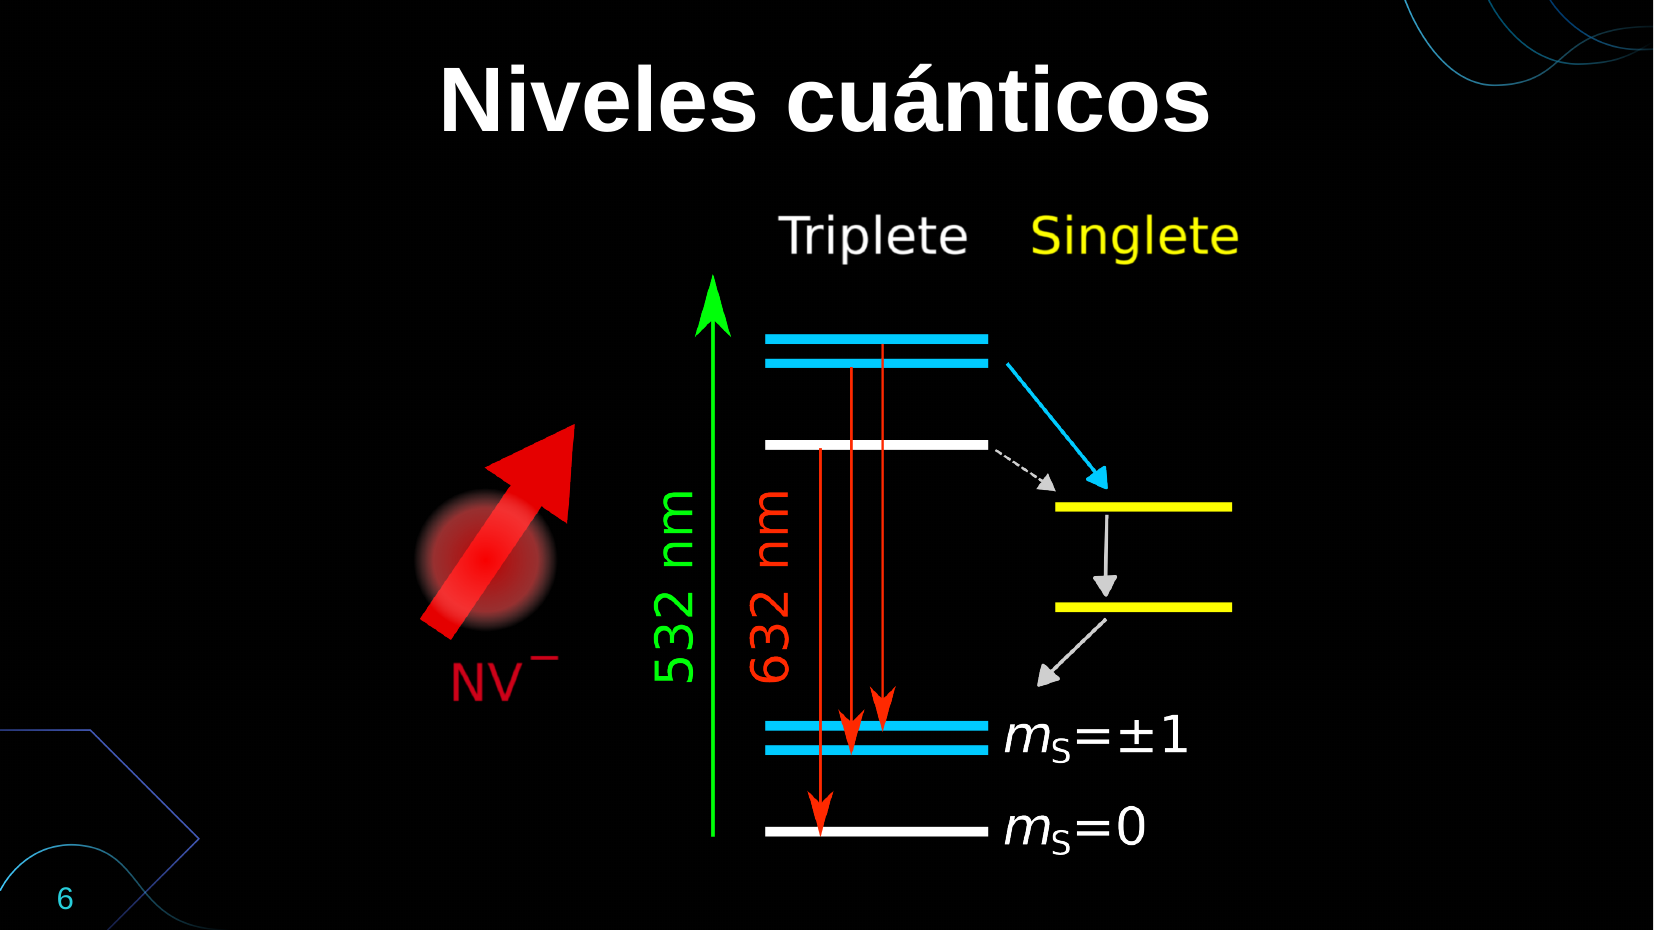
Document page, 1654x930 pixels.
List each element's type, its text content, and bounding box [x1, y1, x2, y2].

text_box Niveles cuánticos [424, 40, 1229, 159]
picture [0, 0, 1654, 930]
text_box [42, 873, 215, 930]
